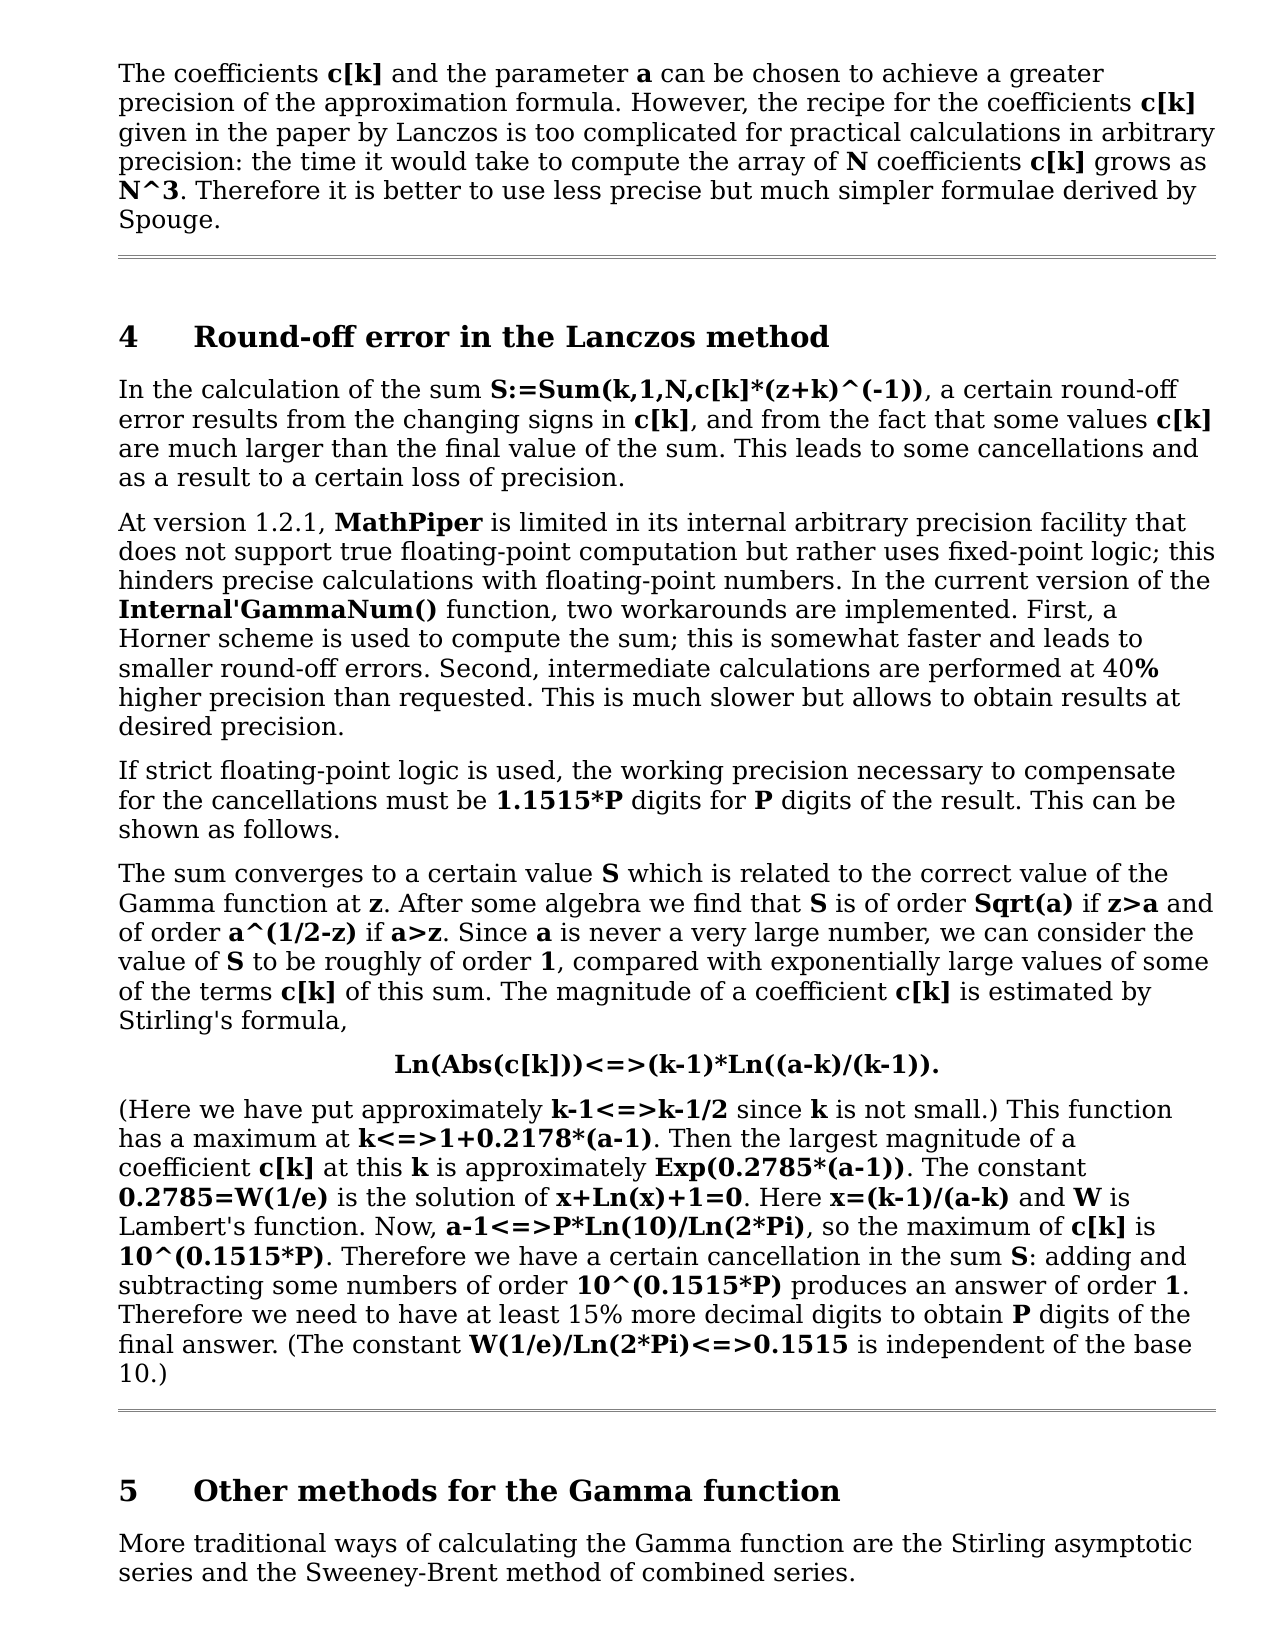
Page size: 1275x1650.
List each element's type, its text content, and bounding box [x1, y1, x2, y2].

text If strict floating-point logic is used, the working precision necessary to compensate for the cancellations must be 1.1515*P digits for P digits of the result. This can be shown as follows. [118, 757, 1216, 844]
text (Here we have put approximately k-1<=>k-1/2 since k is not small.) This function has a maximum at k<=>1+0.2178*(a-1). Then the largest magnitude of a coefficient c[k] at this k is approximately Exp(0.2785*(a-1)). The constant 0.2785=W(1/e) is the solution of x+Ln(x)+1=0. Here x=(k-1)/(a-k) and W is Lambert's function. Now, a-1<=>P*Ln(10)/Ln(2*Pi), so the maximum of c[k] is 10^(0.1515*P). Therefore we have a certain cancellation in the sum S: adding and subtracting some numbers of order 10^(0.1515*P) produces an answer of order 1. Therefore we need to have at least 15% more decimal digits to obtain P digits of the final answer. (The constant W(1/e)/Ln(2*Pi)<=>0.1515 is independent of the base 10.) [118, 1095, 1216, 1388]
subtitle Other methods for the Gamma function [118, 1474, 1216, 1508]
text In the calculation of the sum S:=Sum(k,1,N,c[k]*(z+k)^(-1)), a certain round-off error results from the changing signs in c[k], and from the fact that some values c[k] are much larger than the final value of the sum. This leads to some cancellations and as a result to a certain loss of precision. [118, 376, 1216, 493]
text The coefficients c[k] and the parameter a can be chosen to achieve a greater precision of the approximation formula. However, the recipe for the coefficients c[k] given in the paper by Lanczos is too complicated for practical calculations in arbitrary precision: the time it would take to compute the array of N coefficients c[k] grows as N^3. Therefore it is better to use less precise but much simpler formulae derived by Spouge. [118, 59, 1216, 235]
subtitle Round-off error in the Lanczos method [118, 320, 1216, 354]
text At version 1.2.1, MathPiper is limited in its internal arbitrary precision facility that does not support true floating-point computation but rather uses fixed-point logic; this hinders precise calculations with floating-point numbers. In the current version of the Internal'GammaNum() function, two workarounds are implemented. First, a Horner scheme is used to compute the sum; this is somewhat faster and leads to smaller round-off errors. Second, intermediate calculations are performed at 40% higher precision than requested. This is much slower but allows to obtain results at desired precision. [118, 508, 1216, 742]
text Ln(Abs(c[k]))<=>(k-1)*Ln((a-k)/(k-1)). [118, 1050, 1216, 1080]
text The sum converges to a certain value S which is related to the correct value of the Gamma function at z. After some algebra we find that S is of order Sqrt(a) if z>a and of order a^(1/2-z) if a>z. Since a is never a very large number, we can consider the value of S to be roughly of order 1, compared with exponentially large values of some of the terms c[k] of this sum. The magnitude of a coefficient c[k] is estimated by Stirling's formula, [118, 859, 1216, 1035]
text More traditional ways of calculating the Gamma function are the Stirling asymptotic series and the Sweeney-Brent method of combined series. [118, 1529, 1216, 1587]
